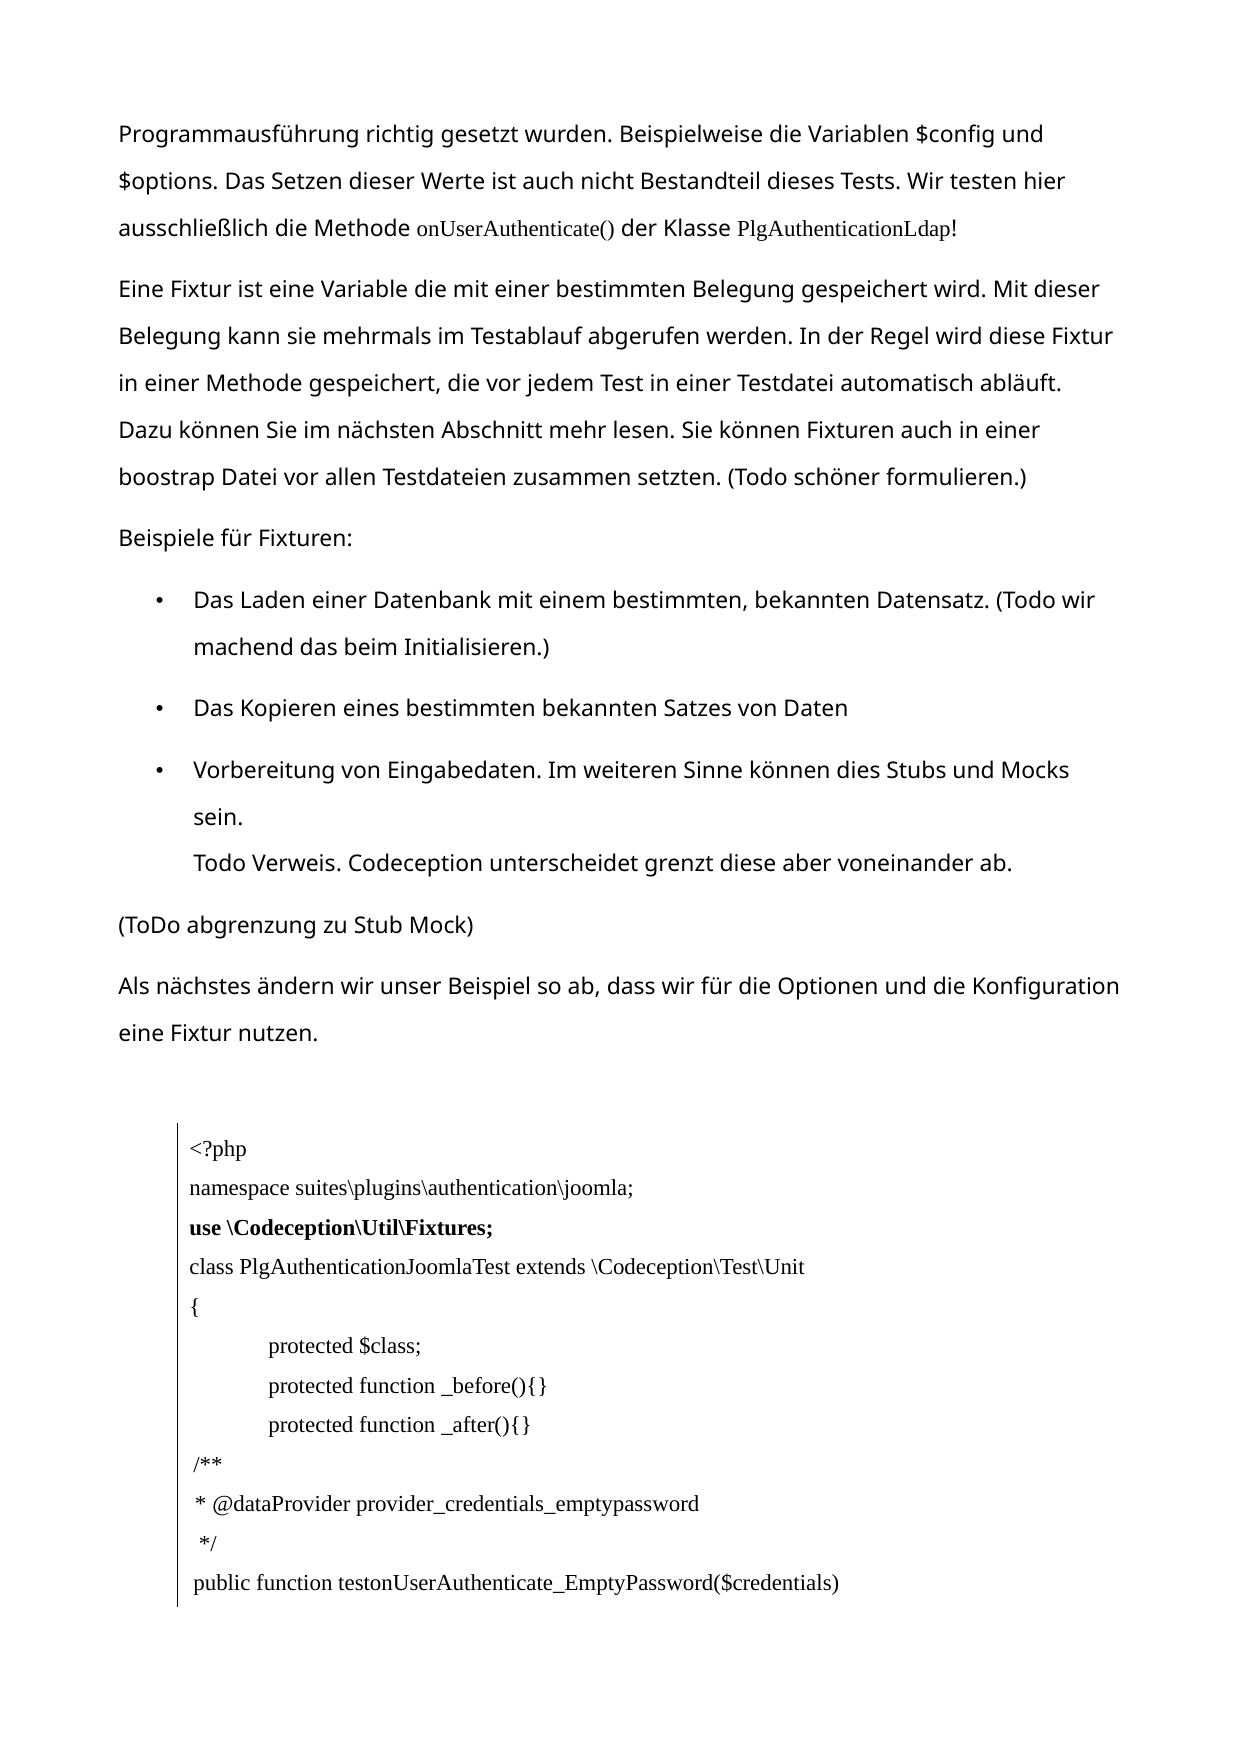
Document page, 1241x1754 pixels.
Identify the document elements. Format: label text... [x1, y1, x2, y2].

text Eine Fixtur ist eine Variable die mit einer bestimmten Belegung gespeichert wird. Mit dieser Belegung kann sie mehrmals im Testablauf abgerufen werden. In der Regel wird diese Fixtur in einer Methode gespeichert, die vor jedem Test in einer Testdatei automatisch abläuft. Dazu können Sie im nächsten Abschnitt mehr lesen. Sie können Fixturen auch in einer boostrap Datei vor allen Testdateien zusammen setzten. (Todo schöner formulieren.) [118, 273, 1122, 492]
list Das Kopieren eines bestimmten bekannten Satzes von Daten [156, 692, 1122, 723]
list Vorbereitung von Eingabedaten. Im weiteren Sinne können dies Stubs und Mocks sein. Todo Verweis. Codeception unterscheidet grenzt diese aber voneinander ab. [156, 753, 1122, 878]
text Als nächstes ändern wir unser Beispiel so ab, dass wir für die Optionen und die Konfiguration eine Fixtur nutzen. [118, 970, 1122, 1048]
text <?php namespace suites\plugins\authentication\joomla; use \Codeception\Util\Fixtures; class PlgAuthenticationJoomlaTest extends \Codeception\Test\Unit { protected $class; protected function _before(){} protected function _after(){} /** * @dataProvider provider_credentials_emptypassword */ public function testonUserAuthenticate_EmptyPassword($credentials) [178, 1123, 1122, 1607]
text Beispiele für Fixturen: [118, 522, 1122, 553]
text Programmausführung richtig gesetzt wurden. Beispielweise die Variablen $config und $options. Das Setzen dieser Werte ist auch nicht Bestandteil dieses Tests. Wir testen hier ausschließlich die Methode onUserAuthenticate() der Klasse PlgAuthenticationLdap! [118, 118, 1122, 243]
list Das Laden einer Datenbank mit einem bestimmten, bekannten Datensatz. (Todo wir machend das beim Initialisieren.) [156, 584, 1122, 662]
text (ToDo abgrenzung zu Stub Mock) [118, 909, 1122, 940]
